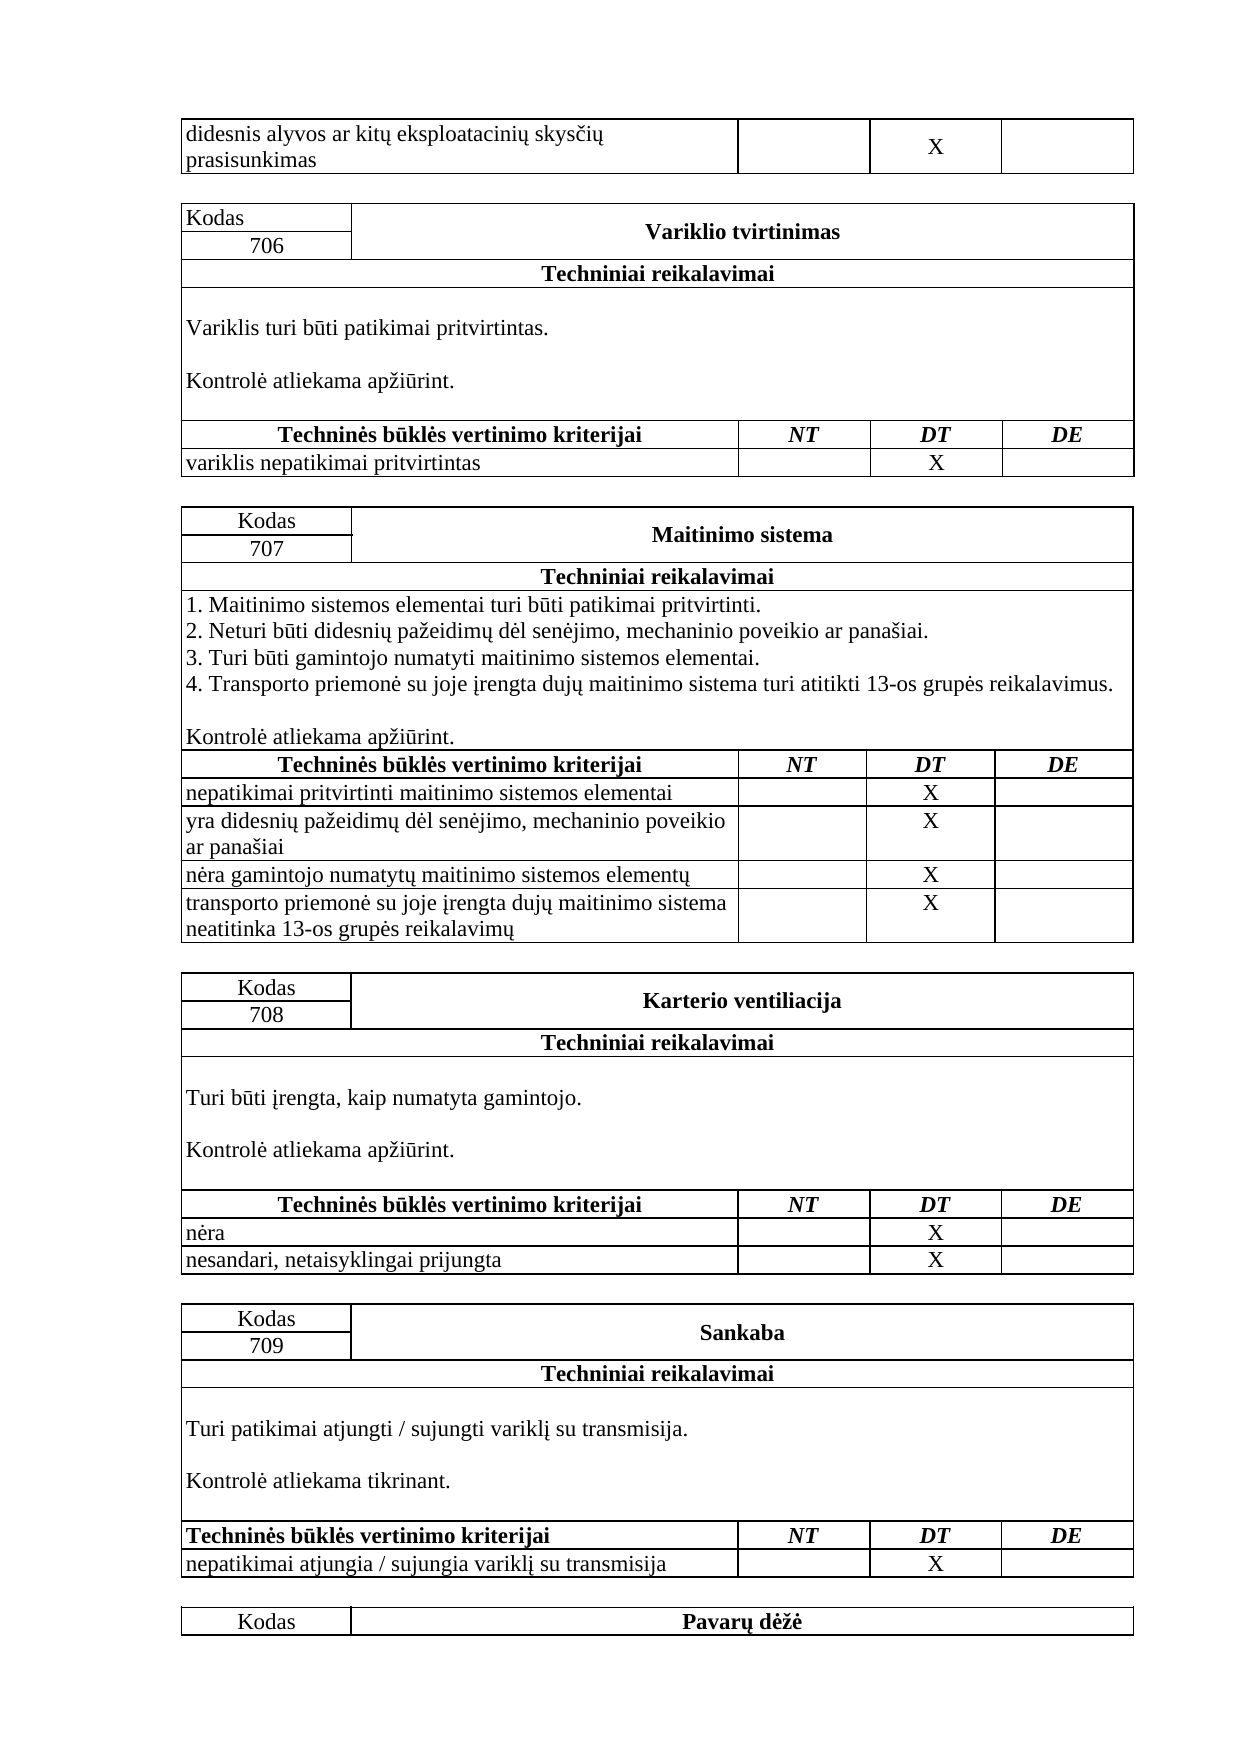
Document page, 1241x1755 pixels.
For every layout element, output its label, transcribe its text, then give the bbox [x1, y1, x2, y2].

table_cell NT [739, 751, 866, 777]
table_cell DT [867, 751, 994, 777]
table_cell didesnis alyvos ar kitų eksploatacinių skysčių prasisunkimas [182, 120, 737, 172]
table_cell transporto priemonė su joje įrengta dujų maitinimo sistema neatitinka 13-os grupės reikalavimų [182, 889, 738, 942]
table_cell [739, 1247, 869, 1273]
table_cell NT [739, 421, 870, 448]
table_cell [739, 807, 866, 859]
table_cell X [871, 120, 1001, 172]
table_cell [1002, 1550, 1133, 1576]
table_cell Turi patikimai atjungti / sujungti variklį su transmisija. Kontrolė atliekama tikrinant. [182, 1388, 1133, 1520]
table_cell Techniniai reikalavimai [182, 563, 1132, 590]
table_cell [996, 889, 1132, 942]
table_cell nėra gamintojo numatytų maitinimo sistemos elementų [182, 861, 738, 887]
table_header Karterio ventiliacija [352, 974, 1133, 1028]
table_cell nesandari, netaisyklingai prijungta [182, 1247, 737, 1273]
table_header Sankaba [352, 1305, 1133, 1359]
table_header Variklio tvirtinimas [352, 204, 1133, 258]
table_cell X [871, 449, 1002, 476]
table_cell [1002, 1219, 1133, 1245]
table_cell X [867, 861, 994, 887]
table_cell Techninės būklės vertinimo kriterijai [182, 751, 738, 777]
table_cell X [867, 889, 994, 942]
table_cell X [867, 779, 994, 805]
table_cell DE [1002, 1191, 1133, 1217]
table_cell [739, 120, 869, 172]
table_cell [1003, 449, 1133, 476]
table_cell DE [1002, 1522, 1133, 1548]
table_cell X [871, 1247, 1001, 1273]
table_header Kodas [182, 204, 351, 231]
table_cell [996, 807, 1132, 859]
table_cell X [871, 1550, 1001, 1576]
table_cell NT [739, 1191, 869, 1217]
table_header Kodas [182, 1305, 350, 1331]
table_cell X [871, 1219, 1001, 1245]
table_header Kodas [182, 508, 351, 534]
table_cell [996, 779, 1132, 805]
table_cell [739, 1219, 869, 1245]
table_cell yra didesnių pažeidimų dėl senėjimo, mechaninio poveikio ar panašiai [182, 807, 738, 859]
table_cell [739, 449, 870, 476]
table_cell Techninės būklės vertinimo kriterijai [182, 421, 738, 448]
table_cell [739, 889, 866, 942]
table_cell nepatikimai atjungia / sujungia variklį su transmisija [182, 1550, 737, 1576]
table_cell [739, 1550, 869, 1576]
table_header Maitinimo sistema [352, 508, 1132, 562]
table_cell 706 [182, 232, 351, 258]
table_cell Techninės būklės vertinimo kriterijai [182, 1191, 737, 1217]
table_header Pavarų dėžė [352, 1608, 1133, 1634]
table_cell [1002, 120, 1133, 172]
table_cell Techniniai reikalavimai [182, 1030, 1133, 1056]
table_cell NT [739, 1522, 869, 1548]
table_cell DE [1003, 421, 1133, 448]
table_cell DE [996, 751, 1132, 777]
table_cell [1002, 1247, 1133, 1273]
table_header Kodas [182, 1608, 350, 1634]
table_cell 707 [182, 536, 351, 562]
table_cell Techniniai reikalavimai [182, 1361, 1133, 1387]
table_cell Turi būti įrengta, kaip numatyta gamintojo. Kontrolė atliekama apžiūrint. [182, 1057, 1133, 1189]
table_cell variklis nepatikimai pritvirtintas [182, 449, 738, 476]
table_cell Techniniai reikalavimai [182, 260, 1133, 286]
table_cell DT [871, 1191, 1001, 1217]
table_header Kodas [182, 974, 350, 1000]
table_cell [739, 861, 866, 887]
table_cell DT [871, 421, 1002, 448]
table_cell 708 [182, 1002, 350, 1028]
table_cell 1. Maitinimo sistemos elementai turi būti patikimai pritvirtinti. 2. Neturi būti didesnių pažeidimų dėl senėjimo, mechaninio poveikio ar panašiai. 3. Turi būti gamintojo numatyti maitinimo sistemos elementai. 4. Transporto priemonė su joje įrengta dujų maitinimo sistema turi atitikti 13-os grupės reikalavimus. Kontrolė atliekama apžiūrint. [182, 591, 1132, 749]
table_cell nepatikimai pritvirtinti maitinimo sistemos elementai [182, 779, 738, 805]
table_cell Variklis turi būti patikimai pritvirtintas. Kontrolė atliekama apžiūrint. [182, 288, 1133, 420]
table_cell Techninės būklės vertinimo kriterijai [182, 1522, 737, 1548]
table_cell X [867, 807, 994, 859]
table_cell [739, 779, 866, 805]
table_cell 709 [182, 1333, 350, 1359]
table_cell nėra [182, 1219, 737, 1245]
table_cell [996, 861, 1132, 887]
table_cell DT [871, 1522, 1001, 1548]
